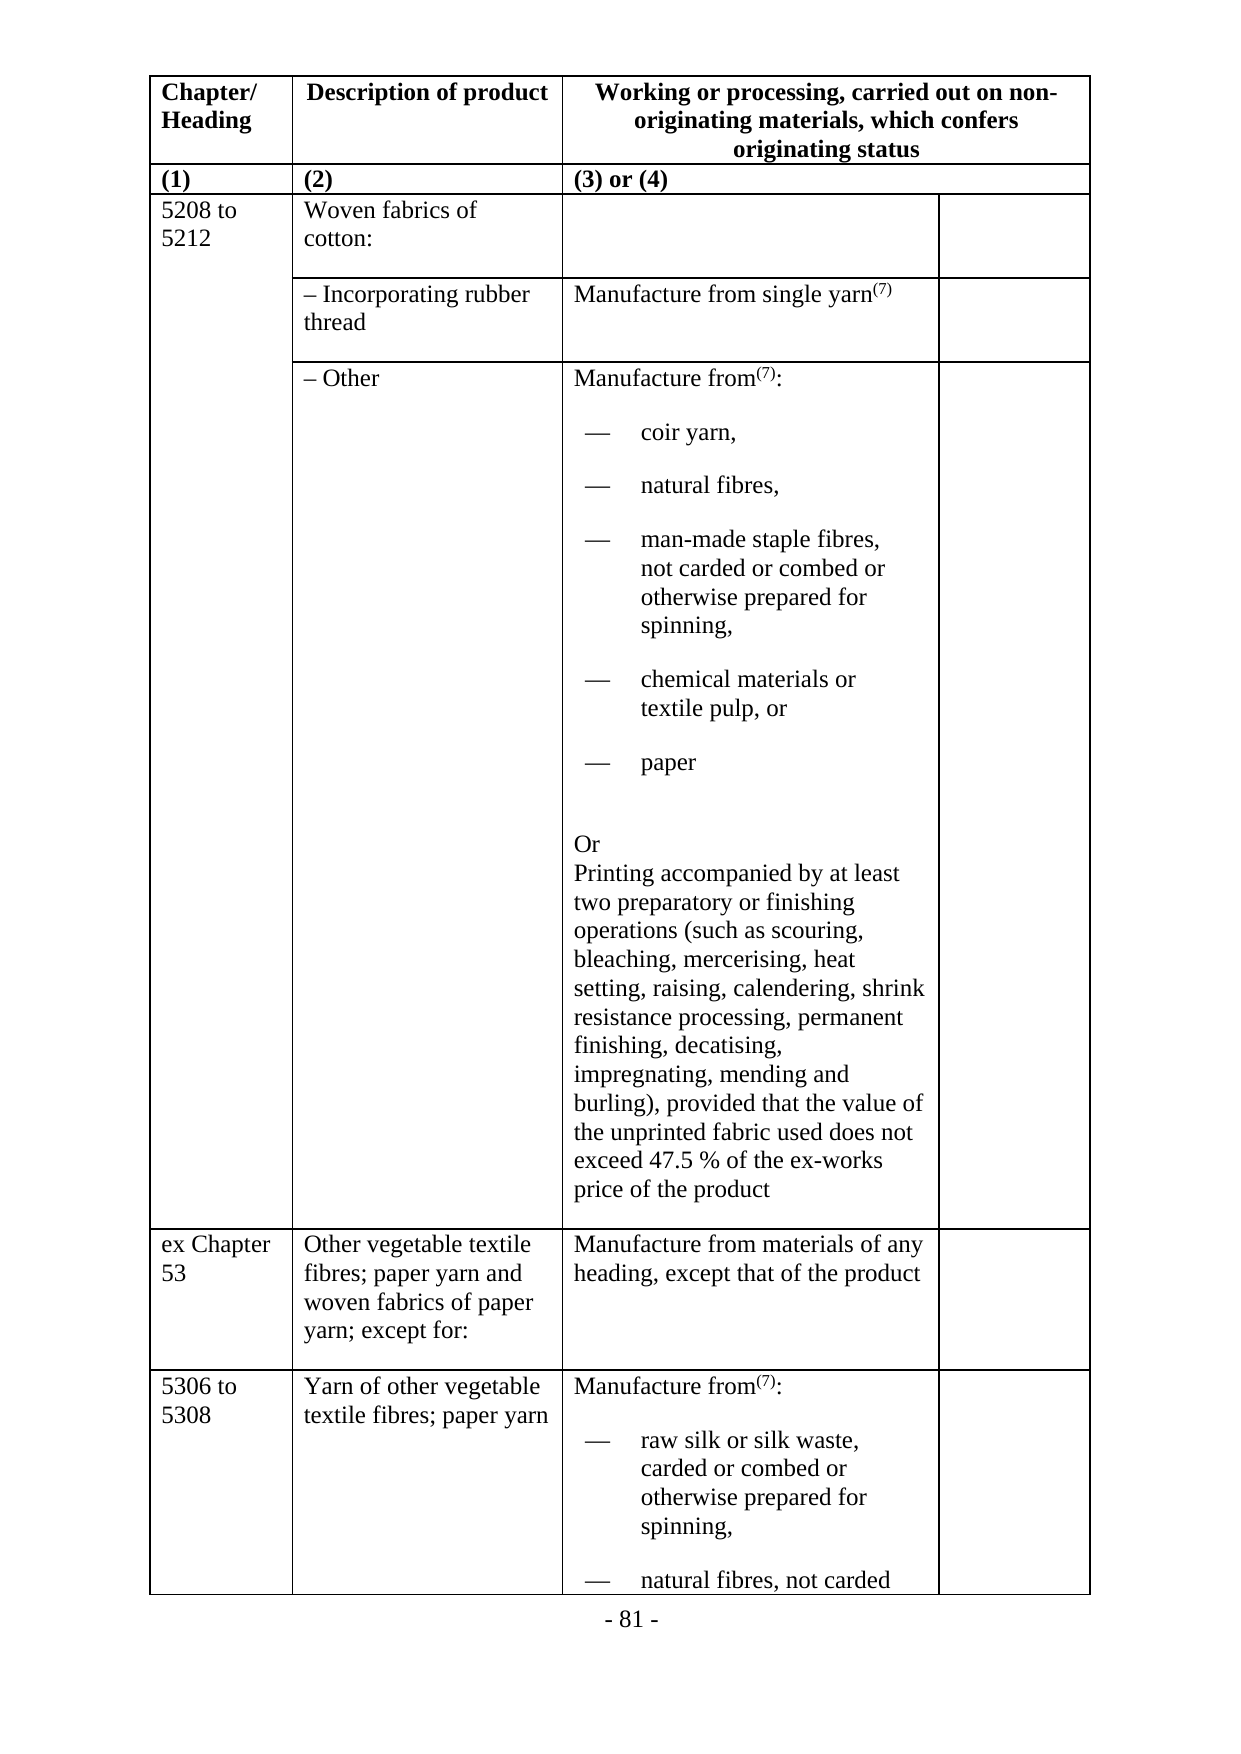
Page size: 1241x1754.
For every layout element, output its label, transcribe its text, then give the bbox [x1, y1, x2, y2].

table_cell [940, 1371, 1089, 1593]
table_cell – Incorporating rubber thread [293, 279, 562, 361]
table_cell Manufacture from(7): [563, 1371, 938, 1593]
table_cell [940, 195, 1089, 277]
table_cell natural fibres, not carded [629, 1565, 928, 1593]
table_cell – Other [293, 363, 562, 1228]
table_cell 5306 to 5308 [151, 1371, 292, 1593]
table_cell (2) [293, 165, 562, 193]
table_cell Manufacture from materials of any heading, except that of the product [563, 1230, 938, 1369]
table_cell [940, 1230, 1089, 1369]
table_cell 5208 to 5212 [151, 195, 292, 277]
table_header Working or processing, carried out on non-originating materials, which confers originating status [563, 77, 1089, 163]
table_cell — [574, 524, 629, 664]
table_cell — [574, 1565, 629, 1593]
table_header Description of product [293, 77, 562, 163]
table_cell [151, 277, 292, 361]
table_header — [574, 417, 629, 470]
table_cell Manufacture from single yarn(7) [563, 279, 938, 361]
table_header — [574, 1425, 629, 1565]
table_header raw silk or silk waste, carded or combed or otherwise prepared for spinning, [629, 1425, 928, 1565]
table_cell Woven fabrics of cotton: [293, 195, 562, 277]
table_cell — [574, 747, 629, 800]
table_cell chemical materials or textile pulp, or [629, 664, 928, 747]
table_cell ex Chapter 53 [151, 1230, 292, 1369]
table_cell Manufacture from(7): Or Printing accompanied by at least two preparatory or finishing operations (such as scouring, bleaching, mercerising, heat setting, raising, calendering, shrink resistance processing, permanent finishing, decatising, impregnating, mending and burling), provided that the value of the unprinted fabric used does not exceed 47.5 % of the ex-works price of the product [563, 363, 938, 1228]
table_cell Yarn of other vegetable textile fibres; paper yarn [293, 1371, 562, 1593]
table_cell (1) [151, 165, 292, 193]
table_cell paper [629, 747, 928, 800]
table_cell — [574, 664, 629, 747]
table_header coir yarn, [629, 417, 928, 470]
table_cell [151, 361, 292, 1228]
table_cell man-made staple fibres, not carded or combed or otherwise prepared for spinning, [629, 524, 928, 664]
table_cell (3) or (4) [563, 165, 1089, 193]
table_cell natural fibres, [629, 470, 928, 524]
table_cell [940, 279, 1089, 361]
table_cell — [574, 470, 629, 524]
table_cell Other vegetable textile fibres; paper yarn and woven fabrics of paper yarn; except for: [293, 1230, 562, 1369]
table_header Chapter/ Heading [151, 77, 292, 163]
table_cell [940, 363, 1089, 1228]
table_cell [563, 195, 938, 277]
